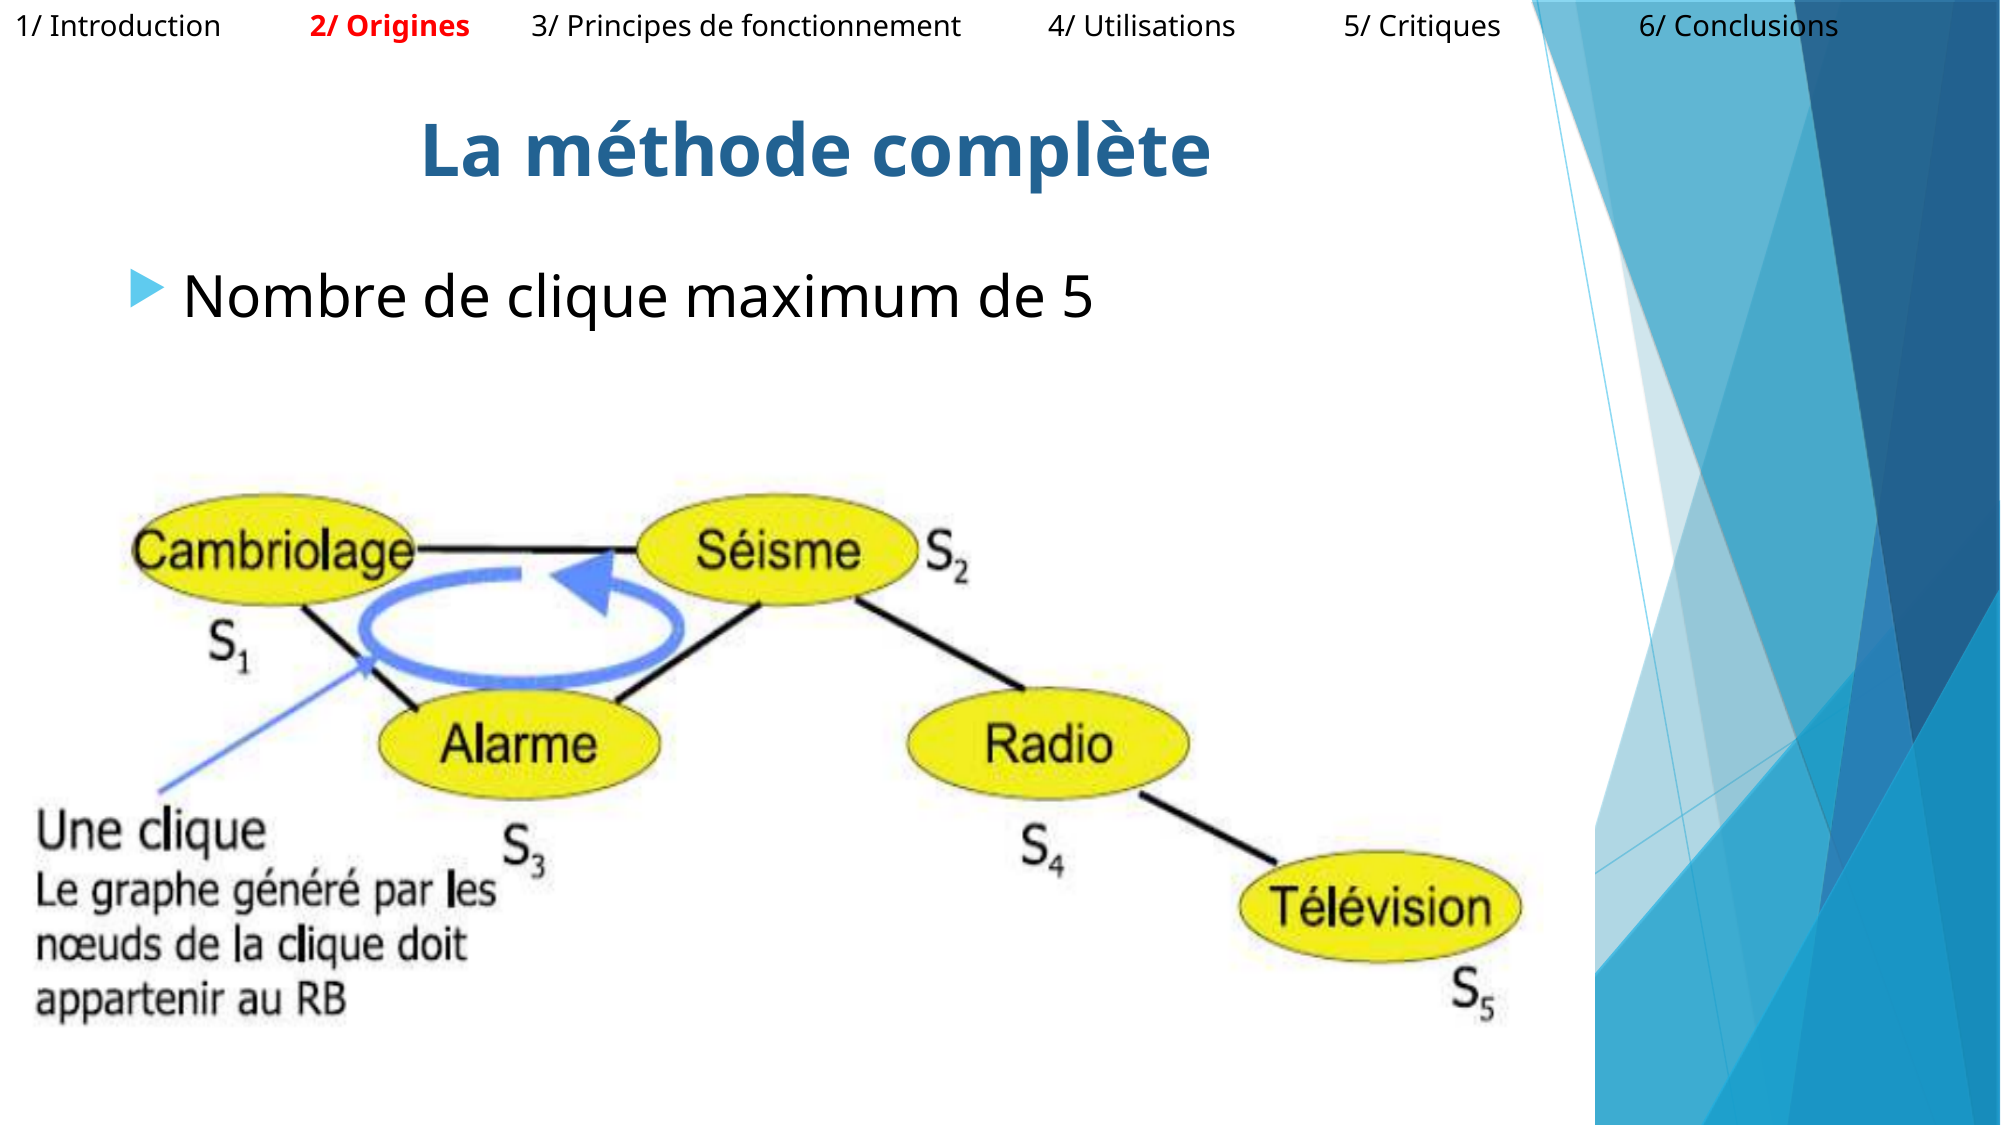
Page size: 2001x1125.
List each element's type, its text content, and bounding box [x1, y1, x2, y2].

picture [0, 401, 1595, 1125]
text_box 1/ Introduction 2/ Origines 3/ Principes de fonctionnement 4/ Utilisations 5/ Critiques 6/ Conclusions [0, 0, 2000, 50]
list La méthode complète Nombre de clique maximum de 5 [111, 96, 1522, 401]
